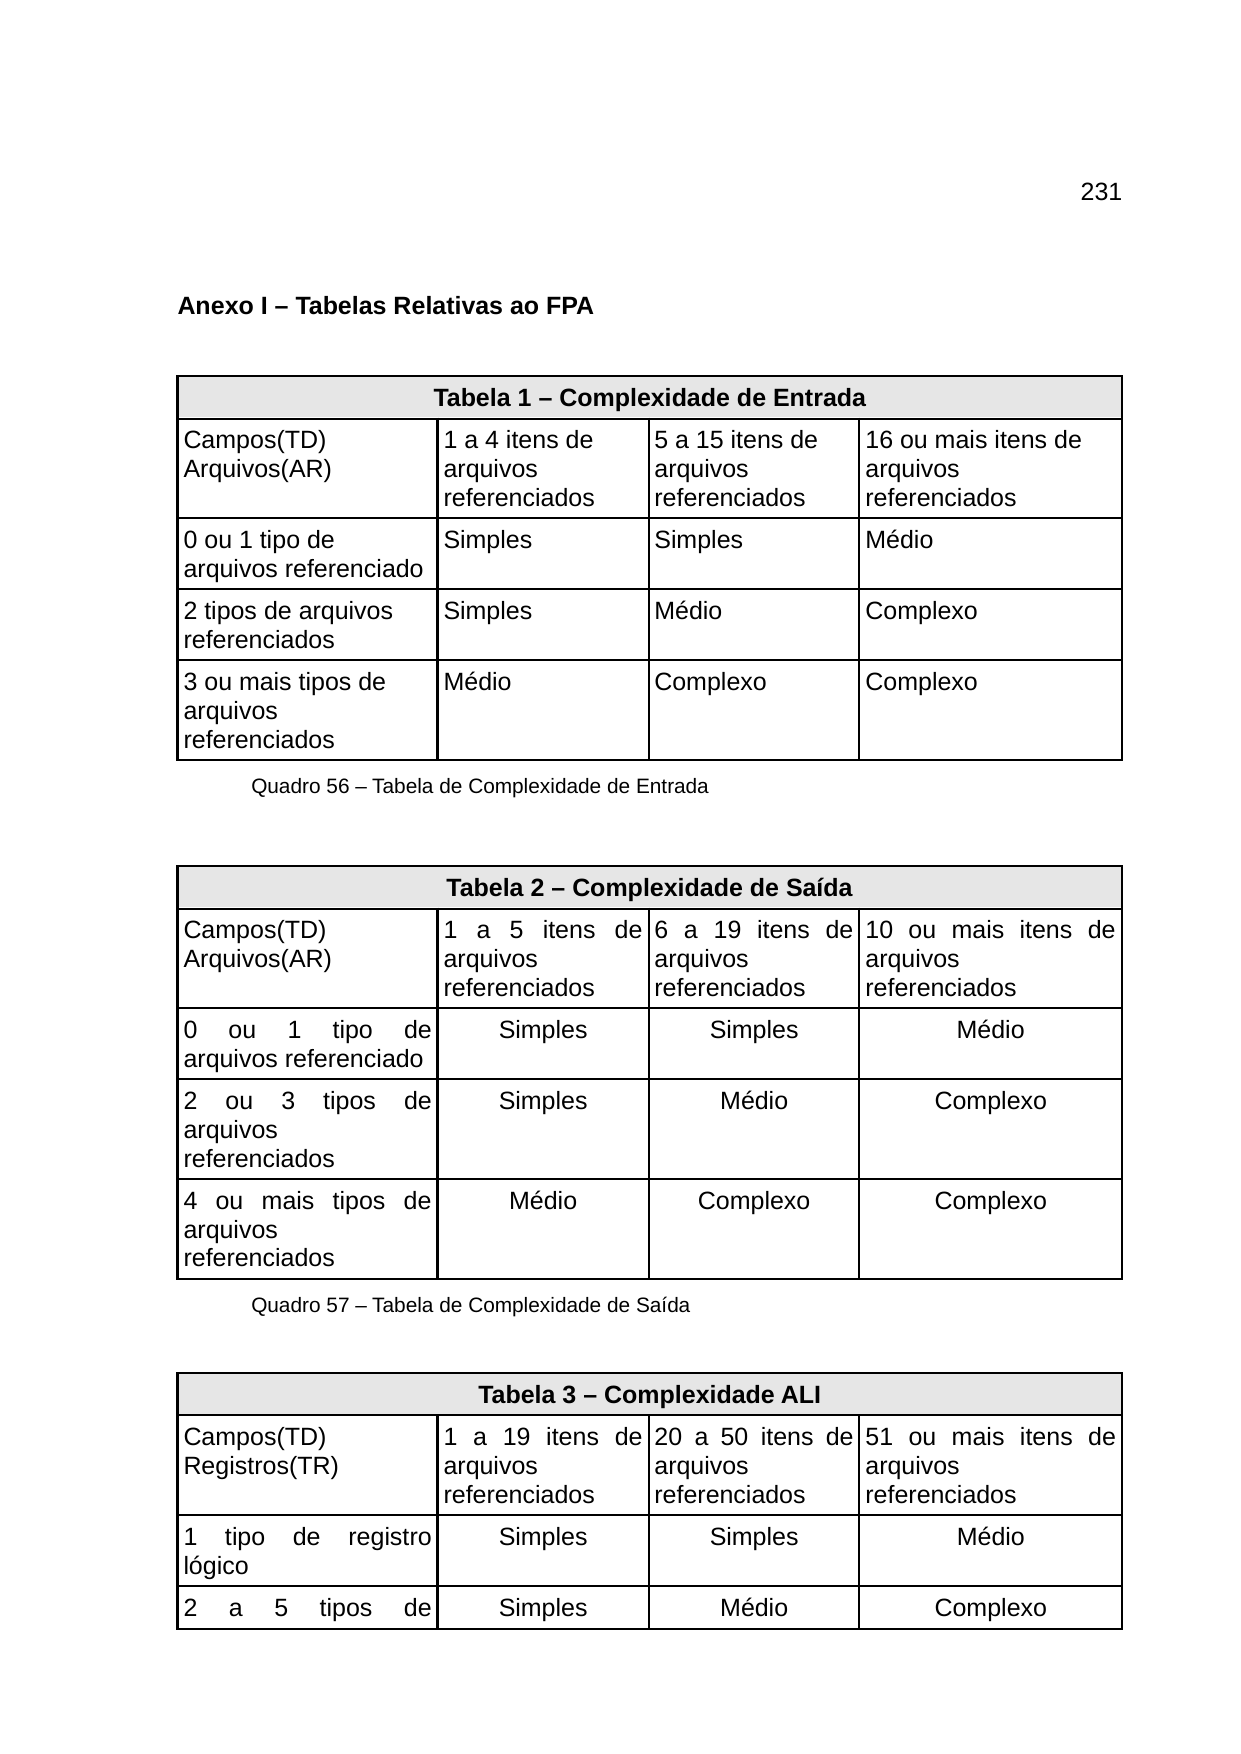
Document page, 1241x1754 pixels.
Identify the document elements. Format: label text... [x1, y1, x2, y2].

table_cell 4 ou mais tipos de arquivos referenciados [179, 1180, 436, 1278]
table_cell Complexo [650, 1180, 858, 1278]
table_cell 51 ou mais itens de arquivos referenciados [860, 1416, 1121, 1514]
subtitle Anexo I – Tabelas Relativas ao FPA [177, 291, 1122, 319]
table_cell Simples [439, 590, 648, 659]
table_cell Médio [860, 519, 1121, 588]
table_cell Simples [439, 1080, 648, 1178]
table_cell Complexo [860, 661, 1121, 759]
table_cell 1 a 5 itens de arquivos referenciados [439, 910, 648, 1007]
table_cell Médio [650, 1587, 858, 1627]
table_cell 2 a 5 tipos de [179, 1587, 436, 1627]
table_cell Complexo [860, 1587, 1121, 1627]
table_cell 6 a 19 itens de arquivos referenciados [650, 910, 858, 1007]
table_cell Campos(TD) Arquivos(AR) [179, 420, 436, 517]
table_cell 0 ou 1 tipo de arquivos referenciado [179, 519, 436, 588]
table_cell Médio [650, 1080, 858, 1178]
text Quadro 56 – Tabela de Complexidade de Entrada [177, 774, 1122, 798]
table_header Tabela 3 – Complexidade ALI [179, 1374, 1121, 1414]
table_cell 2 tipos de arquivos referenciados [179, 590, 436, 659]
table_cell Complexo [860, 590, 1121, 659]
table_cell Médio [439, 661, 648, 759]
table_cell Campos(TD) Arquivos(AR) [179, 910, 436, 1007]
table_cell Simples [439, 1516, 648, 1585]
table_cell Simples [439, 1587, 648, 1627]
table_cell Simples [439, 1009, 648, 1078]
table_cell 10 ou mais itens de arquivos referenciados [860, 910, 1121, 1007]
table_header Tabela 1 – Complexidade de Entrada [179, 377, 1121, 417]
table_cell 0 ou 1 tipo de arquivos referenciado [179, 1009, 436, 1078]
table_cell Simples [650, 519, 858, 588]
table_cell 1 tipo de registro lógico [179, 1516, 436, 1585]
table_cell Médio [439, 1180, 648, 1278]
table_cell Complexo [860, 1080, 1121, 1178]
table_cell Simples [439, 519, 648, 588]
table_cell Médio [860, 1009, 1121, 1078]
table_cell Simples [650, 1009, 858, 1078]
table_cell 3 ou mais tipos de arquivos referenciados [179, 661, 436, 759]
table_cell 16 ou mais itens de arquivos referenciados [860, 420, 1121, 517]
table_cell 2 ou 3 tipos de arquivos referenciados [179, 1080, 436, 1178]
table_cell 20 a 50 itens de arquivos referenciados [650, 1416, 858, 1514]
table_cell Complexo [650, 661, 858, 759]
table_cell Simples [650, 1516, 858, 1585]
table_cell Médio [650, 590, 858, 659]
table_header Tabela 2 – Complexidade de Saída [179, 867, 1121, 907]
table_cell 5 a 15 itens de arquivos referenciados [650, 420, 858, 517]
table_cell 1 a 4 itens de arquivos referenciados [439, 420, 648, 517]
table_cell Complexo [860, 1180, 1121, 1278]
table_cell Campos(TD) Registros(TR) [179, 1416, 436, 1514]
table_cell 1 a 19 itens de arquivos referenciados [439, 1416, 648, 1514]
text Quadro 57 – Tabela de Complexidade de Saída [177, 1292, 1122, 1316]
table_cell Médio [860, 1516, 1121, 1585]
